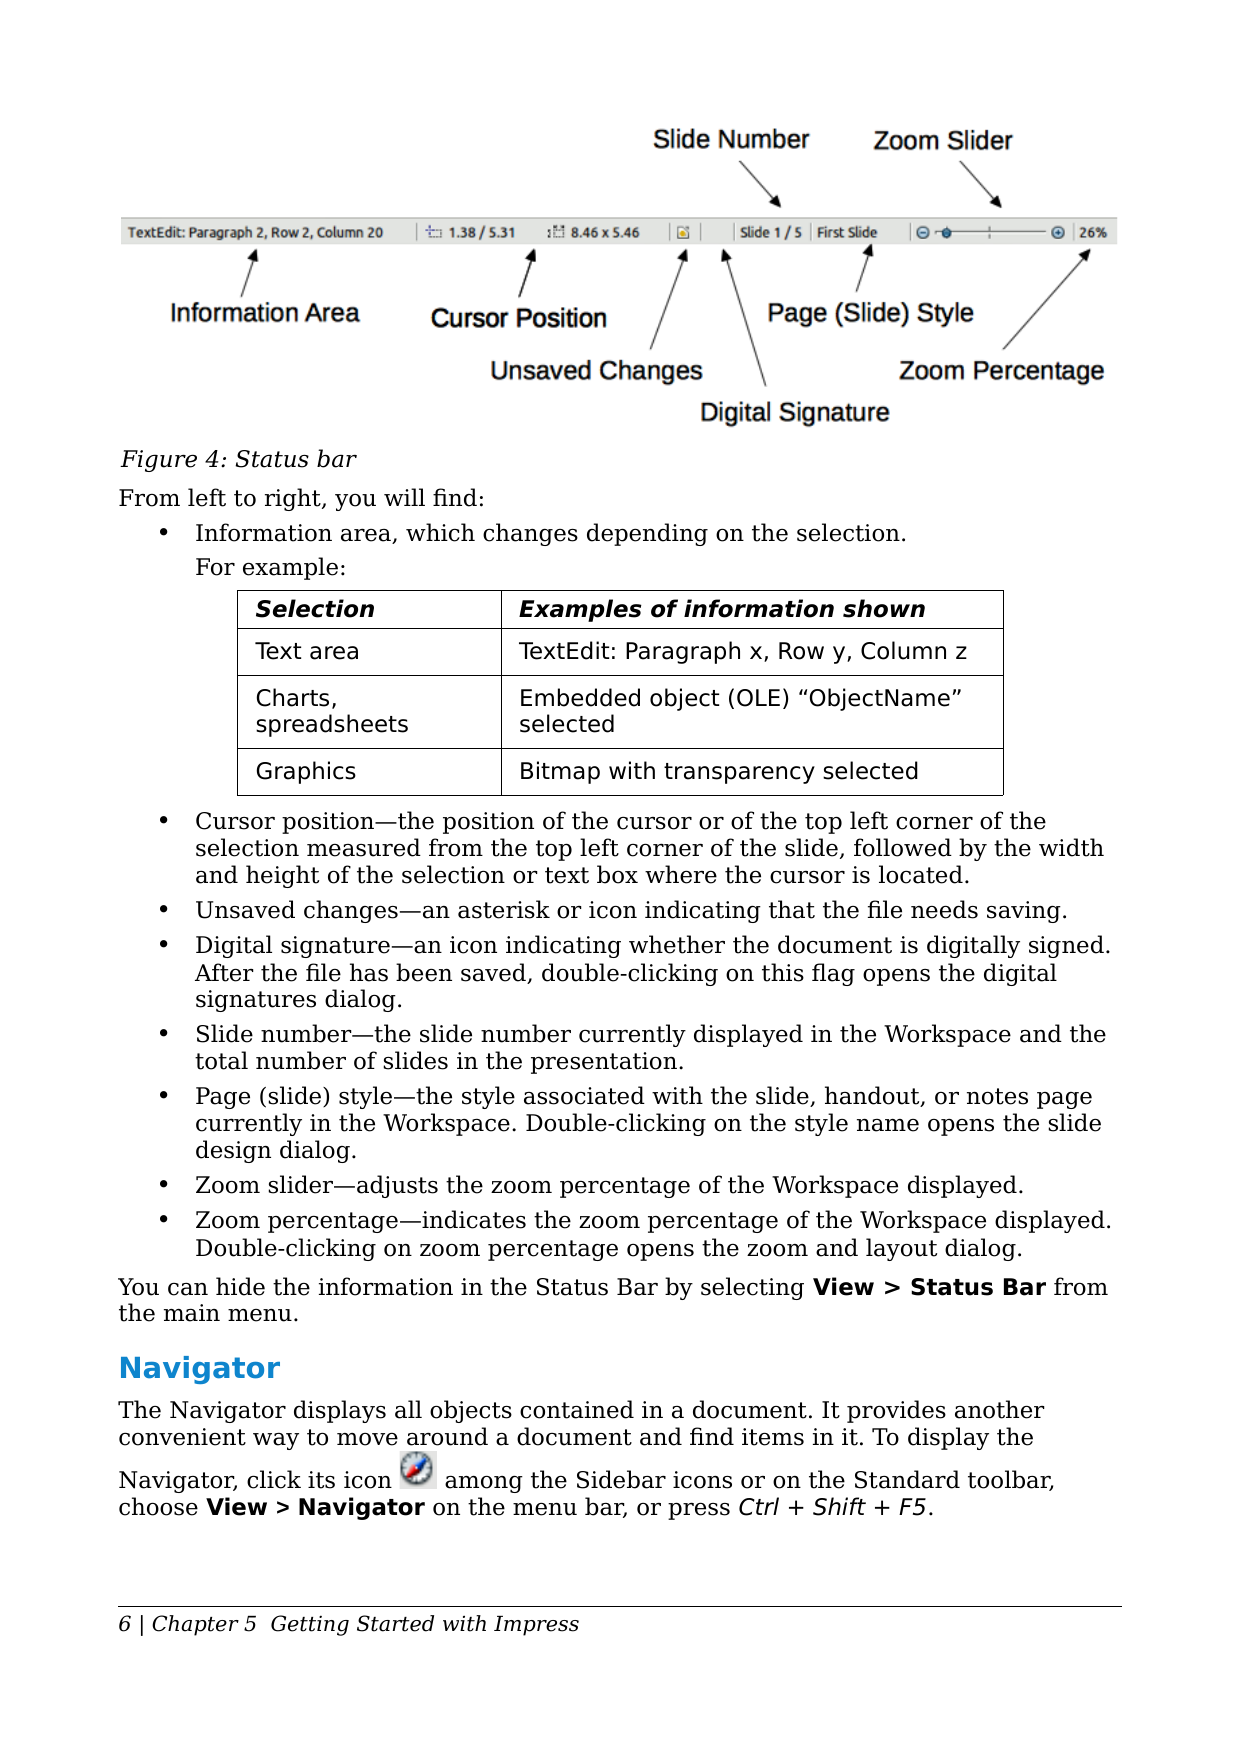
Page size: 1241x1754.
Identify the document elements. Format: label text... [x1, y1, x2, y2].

list Slide number—the slide number currently displayed in the Workspace and the total number of slides in the presentation. [156, 1019, 1122, 1075]
text The Navigator displays all objects contained in a document. It provides another convenient way to move around a document and find items in it. To display the Navigator, click its icon among the Sidebar icons or on the Standard toolbar, choose View > Navigator on the menu bar, or press Ctrl + Shift + F5. [118, 1398, 1122, 1522]
table_cell TextEdit: Paragraph x, Row y, Column z [502, 629, 1003, 675]
table_cell Charts, spreadsheets [238, 676, 501, 748]
list Information area, which changes depending on the selection. [156, 519, 1122, 548]
list For example: [156, 554, 1122, 581]
list Page (slide) style—the style associated with the slide, handout, or notes page currently in the Workspace. Double-clicking on the style name opens the slide design dialog. [156, 1081, 1122, 1164]
table_header Examples of information shown [502, 591, 1003, 628]
table_cell Embedded object (OLE) “ObjectName” selected [502, 676, 1003, 748]
list Digital signature—an icon indicating whether the document is digitally signed. After the file has been saved, double-clicking on this flag opens the digital signatures dialog. [156, 931, 1122, 1013]
list Zoom percentage—indicates the zoom percentage of the Workspace displayed. Double-clicking on zoom percentage opens the zoom and layout dialog. [156, 1206, 1122, 1261]
list From left to right, you will find: [118, 486, 1122, 512]
table_cell Graphics [238, 749, 501, 794]
picture [399, 1451, 437, 1489]
table_cell Text area [238, 629, 501, 675]
table_cell Bitmap with transparency selected [502, 749, 1003, 794]
picture [121, 118, 1120, 434]
text You can hide the information in the Status Bar by selecting View > Status Bar from the main menu. [118, 1274, 1122, 1327]
list Zoom slider—adjusts the zoom percentage of the Workspace displayed. [156, 1170, 1122, 1199]
list Cursor position—the position of the cursor or of the top left corner of the selection measured from the top left corner of the slide, followed by the width and height of the selection or text box where the cursor is located. [156, 806, 1122, 889]
table_header Selection [238, 591, 501, 628]
text Figure 4: Status bar [121, 446, 1119, 473]
list Unsaved changes—an asterisk or icon indicating that the file needs saving. [156, 895, 1122, 924]
subtitle Navigator [118, 1351, 1122, 1385]
